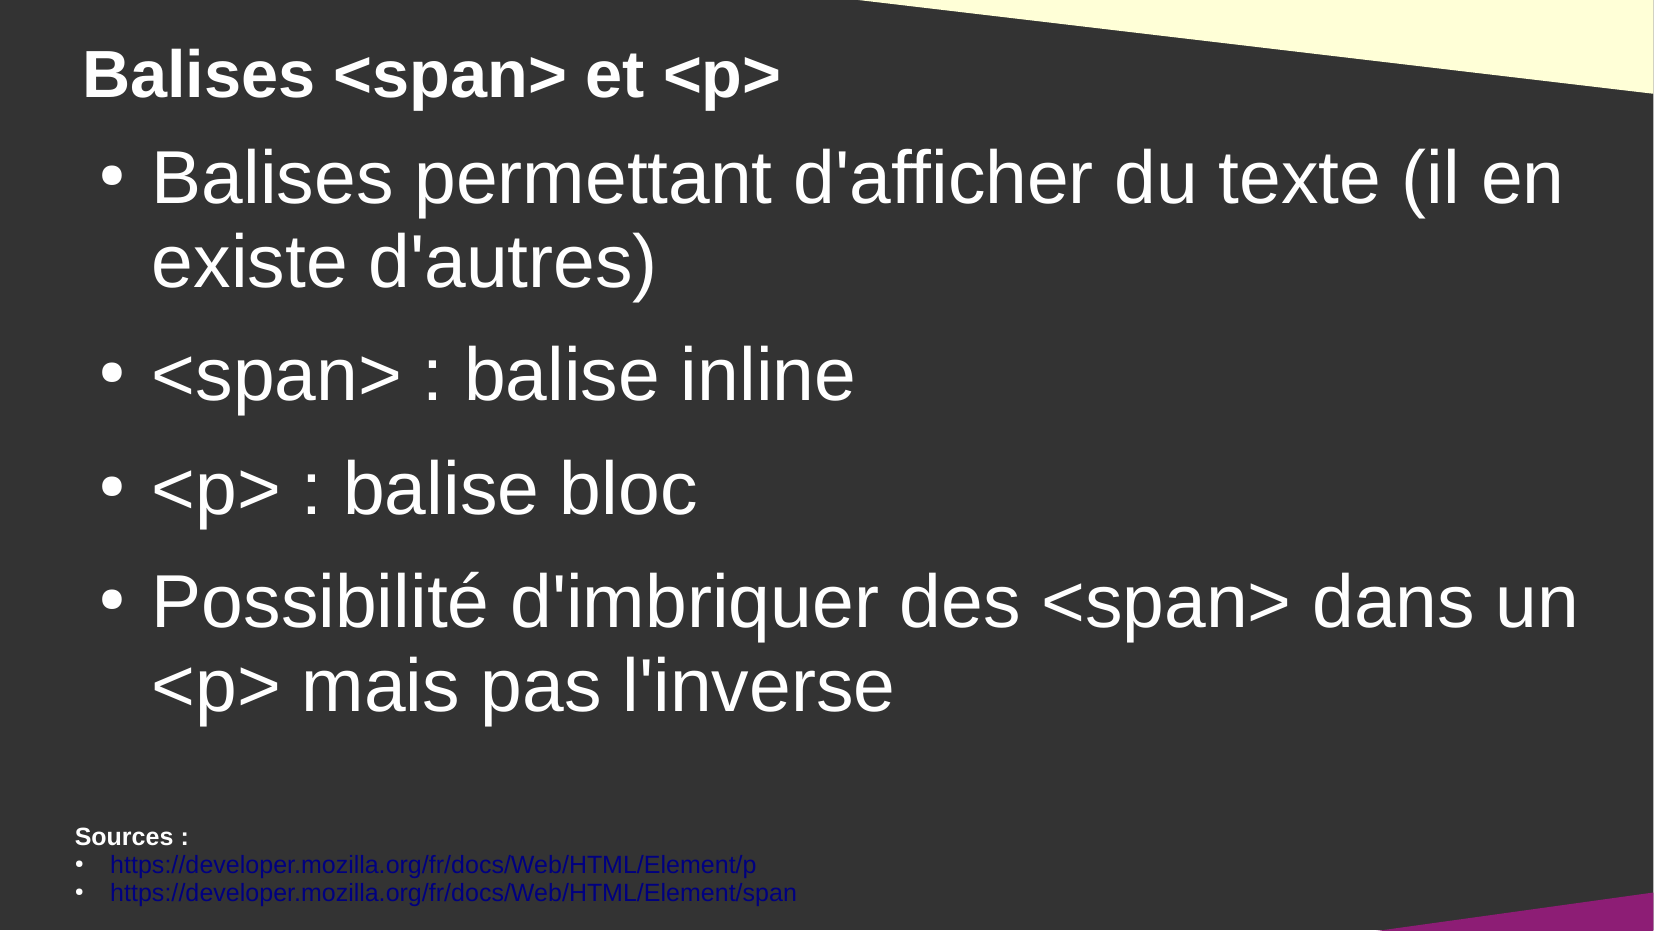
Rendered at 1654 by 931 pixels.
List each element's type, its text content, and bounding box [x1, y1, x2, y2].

text_box [858, 0, 1654, 94]
title Balises <span> et <p> [82, 37, 1571, 112]
text_box Sources : https://developer.mozilla.org/fr/docs/Web/HTML/Element/p https://developer.mozilla.org/fr/docs/Web/HTML/Element/span [59, 815, 1546, 931]
list Balises permettant d'afficher du texte (il en existe d'autres) <span> : balise inline <p> : balise bloc Possibilité d'imbriquer des <span> dans un <p> mais pas l'inverse [80, 135, 1620, 777]
text_box [1376, 892, 1654, 931]
